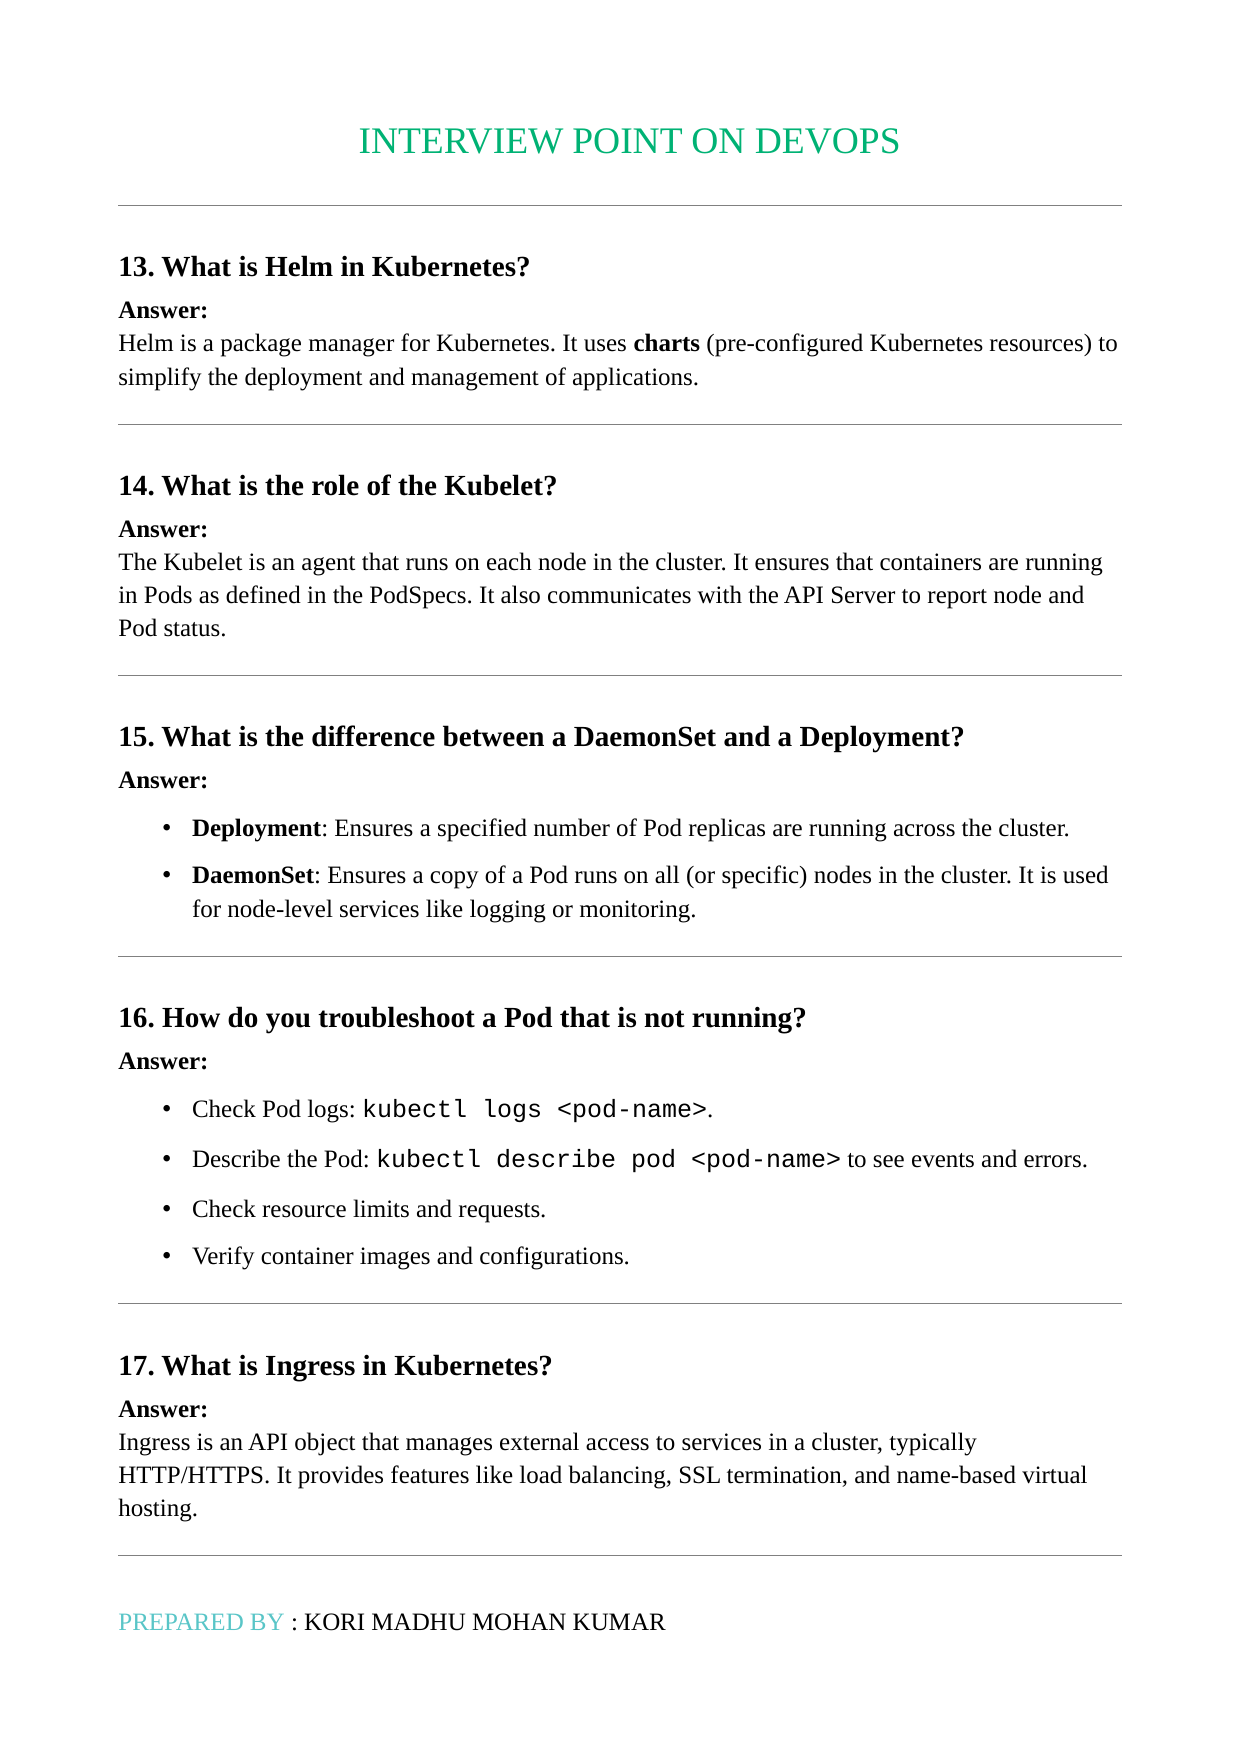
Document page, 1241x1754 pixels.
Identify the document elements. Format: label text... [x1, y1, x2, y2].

subtitle 17. What is Ingress in Kubernetes? [118, 1348, 1122, 1381]
text Answer: [118, 1046, 1122, 1075]
subtitle 16. How do you troubleshoot a Pod that is not running? [118, 1000, 1122, 1033]
subtitle 13. What is Helm in Kubernetes? [118, 249, 1122, 283]
list Describe the Pod: kubectl describe pod <pod-name> to see events and errors. [162, 1144, 1122, 1174]
list Deployment: Ensures a specified number of Pod replicas are running across the cluster. [162, 813, 1122, 842]
subtitle 15. What is the difference between a DaemonSet and a Deployment? [118, 719, 1122, 753]
list Check resource limits and requests. [162, 1194, 1122, 1222]
text Answer: [118, 765, 1122, 794]
list DaemonSet: Ensures a copy of a Pod runs on all (or specific) nodes in the cluster. It is used for node-level services like logging or monitoring. [162, 861, 1122, 922]
list Check Pod logs: kubectl logs <pod-name>. [162, 1094, 1122, 1124]
text Answer: Helm is a package manager for Kubernetes. It uses charts (pre-configured Kubernetes resources) to simplify the deployment and management of applications. [118, 296, 1122, 390]
list Verify container images and configurations. [162, 1241, 1122, 1270]
text Answer: The Kubelet is an agent that runs on each node in the cluster. It ensures that containers are running in Pods as defined in the PodSpecs. It also communicates with the API Server to report node and Pod status. [118, 514, 1122, 642]
text Answer: Ingress is an API object that manages external access to services in a cluster, typically HTTP/HTTPS. It provides features like load balancing, SSL termination, and name-based virtual hosting. [118, 1394, 1122, 1521]
subtitle 14. What is the role of the Kubelet? [118, 468, 1122, 501]
